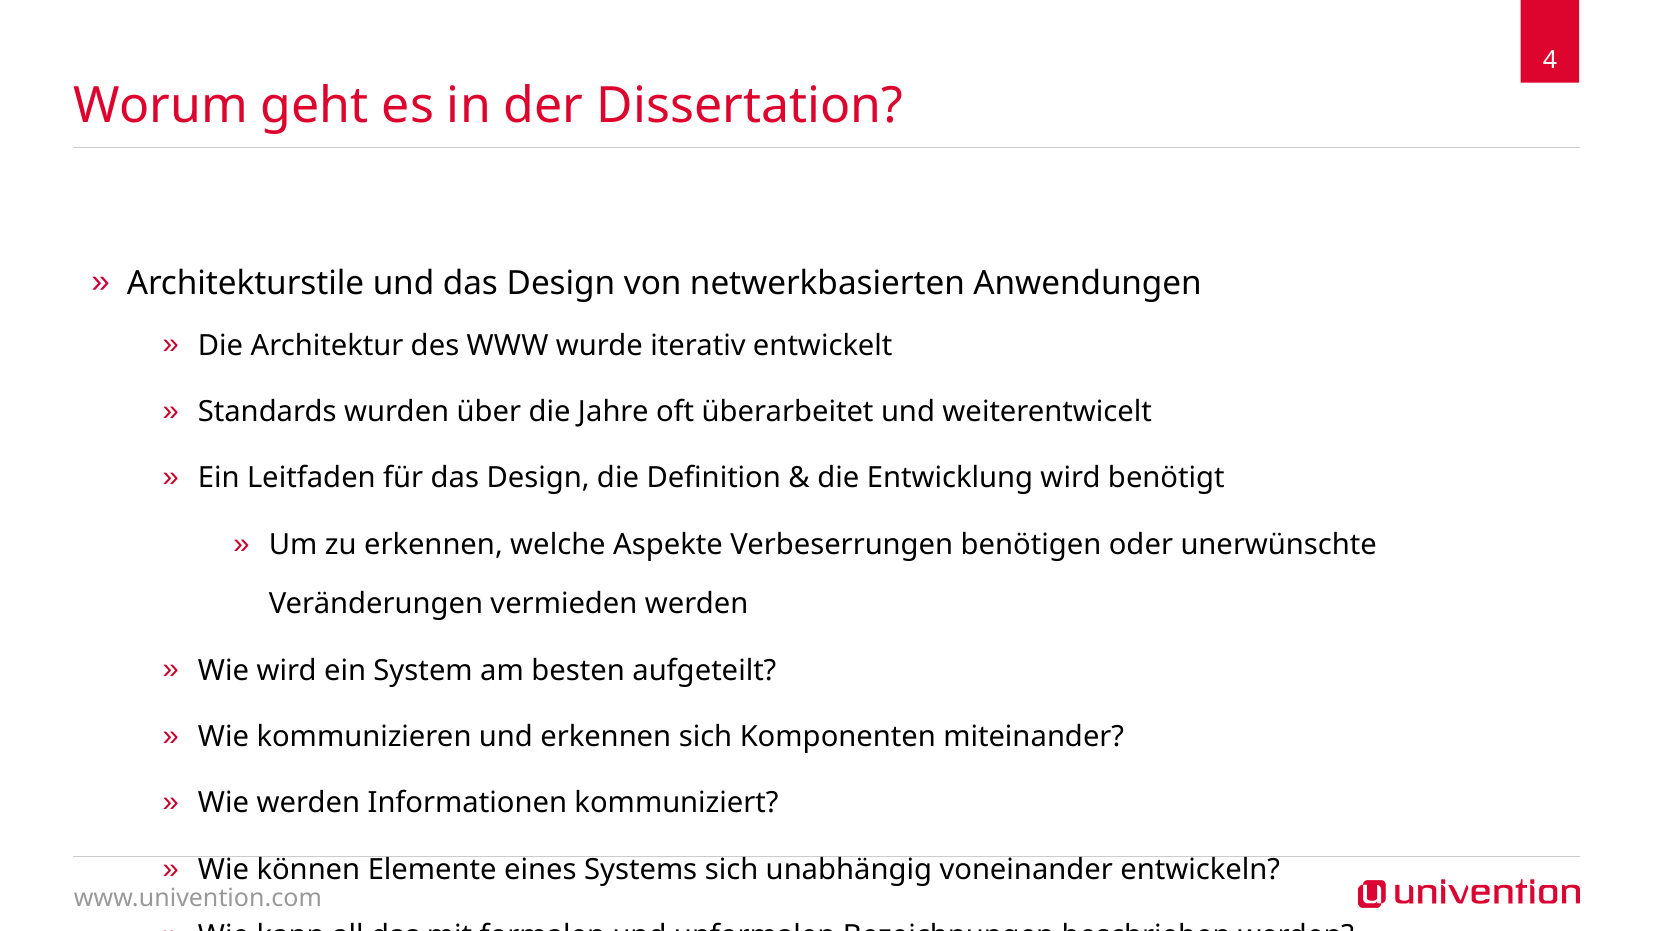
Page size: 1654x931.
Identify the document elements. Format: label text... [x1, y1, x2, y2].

title Worum geht es in der Dissertation? [73, 59, 1580, 148]
picture [1358, 879, 1580, 908]
list Architekturstile und das Design von netwerkbasierten Anwendungen Die Architektur des WWW wurde iterativ entwickelt Standards wurden über die Jahre oft überarbeitet und weiterentwicelt Ein Leitfaden für das Design, die Definition & die Entwicklung wird benötigt Um zu erkennen, welche Aspekte Verbeserrungen benötigen oder unerwünschte Veränderungen vermieden werden Wie wird ein System am besten aufgeteilt? Wie kommunizieren und erkennen sich Komponenten miteinander? Wie werden Informationen kommuniziert? Wie können Elemente eines Systems sich unabhängig voneinander entwickeln? Wie kann all das mit formalen und unformalen Bezeichnungen beschrieben werden? [73, 236, 1580, 827]
